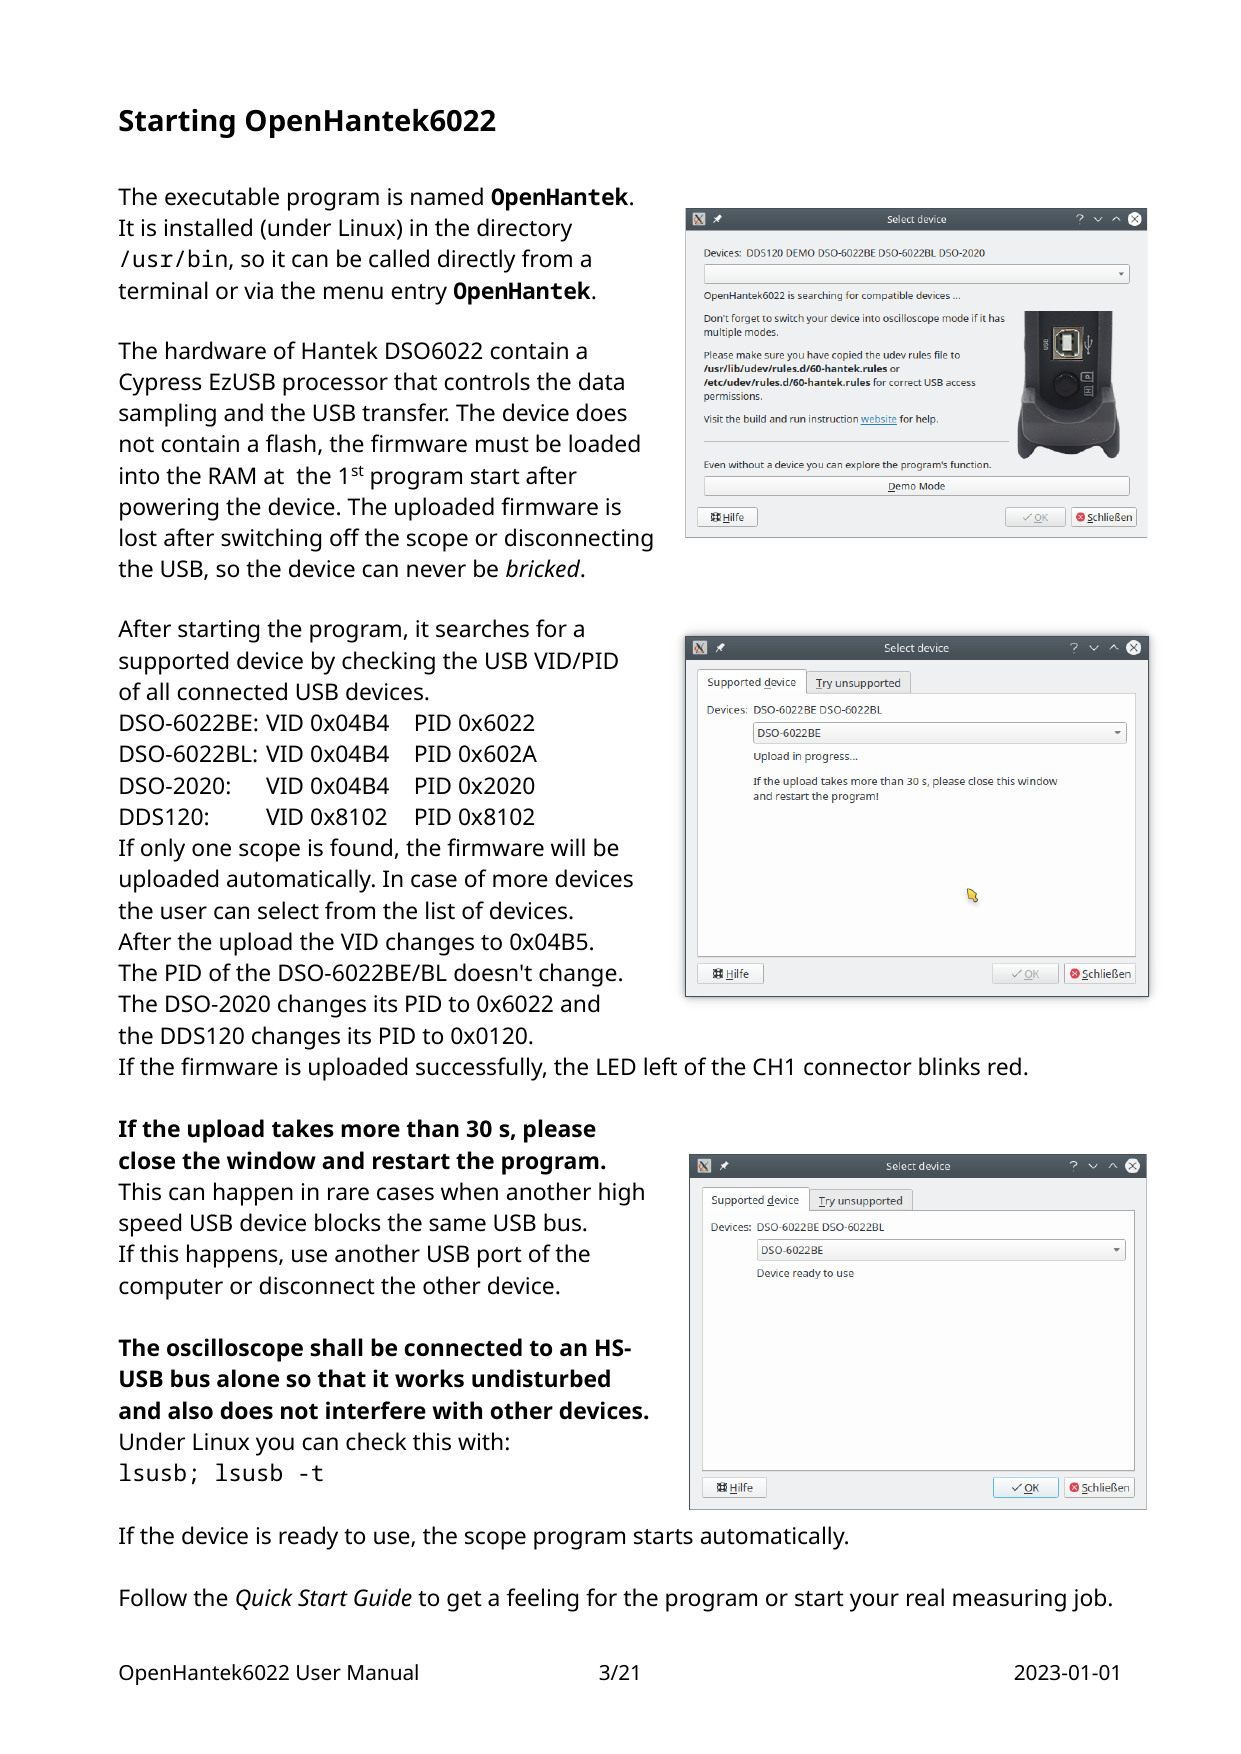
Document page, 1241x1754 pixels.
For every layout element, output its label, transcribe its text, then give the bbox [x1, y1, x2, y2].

text If the upload takes more than 30 s, please close the window and restart the program. [118, 1113, 1122, 1176]
text The executable program is named OpenHantek. It is installed (under Linux) in the directory /usr/bin, so it can be called directly from a terminal or via the menu entry OpenHantek. [118, 181, 1122, 335]
picture [685, 208, 1148, 538]
text Follow the Quick Start Guide to get a feeling for the program or start your real measuring job. [118, 1582, 1134, 1613]
subtitle Starting OpenHantek6022 [118, 100, 1122, 140]
text This can happen in rare cases when another high speed USB device blocks the same USB bus. [118, 1176, 689, 1238]
text The oscilloscope shall be connected to an HS-USB bus alone so that it works undisturbed and also does not interfere with other devices. [118, 1332, 689, 1426]
picture [668, 620, 1165, 1013]
text The DSO-2020 changes its PID to 0x6022 and the DDS120 changes its PID to 0x0120. [118, 988, 1122, 1051]
text DSO-2020: VID 0x04B4 PID 0x2020 DDS120: VID 0x8102 PID 0x8102 [118, 770, 668, 832]
text After starting the program, it searches for a supported device by checking the USB VID/PID of all connected USB devices. [118, 613, 1122, 707]
text DSO-6022BL: VID 0x04B4 PID 0x602A [118, 738, 668, 770]
text DSO-6022BE: VID 0x04B4 PID 0x6022 [118, 707, 668, 738]
text If this happens, use another USB port of the computer or disconnect the other device. [118, 1238, 689, 1301]
text If the device is ready to use, the scope program starts automatically. [118, 1520, 1122, 1551]
text Under Linux you can check this with: lsusb; lsusb -t [118, 1426, 689, 1488]
text If the firmware is uploaded successfully, the LED left of the CH1 connector blinks red. [118, 1051, 1122, 1082]
text If only one scope is found, the firmware will be uploaded automatically. In case of more devices the user can select from the list of devices. After the upload the VID changes to 0x04B5. The PID of the DSO-6022BE/BL doesn't change. [118, 832, 668, 988]
picture [689, 1154, 1147, 1510]
text The hardware of Hantek DSO6022 contain a Cypress EzUSB processor that controls the data sampling and the USB transfer. The device does not contain a flash, the firmware must be loaded into the RAM at the 1st program start after powering the device. The uploaded firmware is lost after switching off the scope or disconnecting the USB, so the device can never be bricked. [118, 335, 1122, 585]
